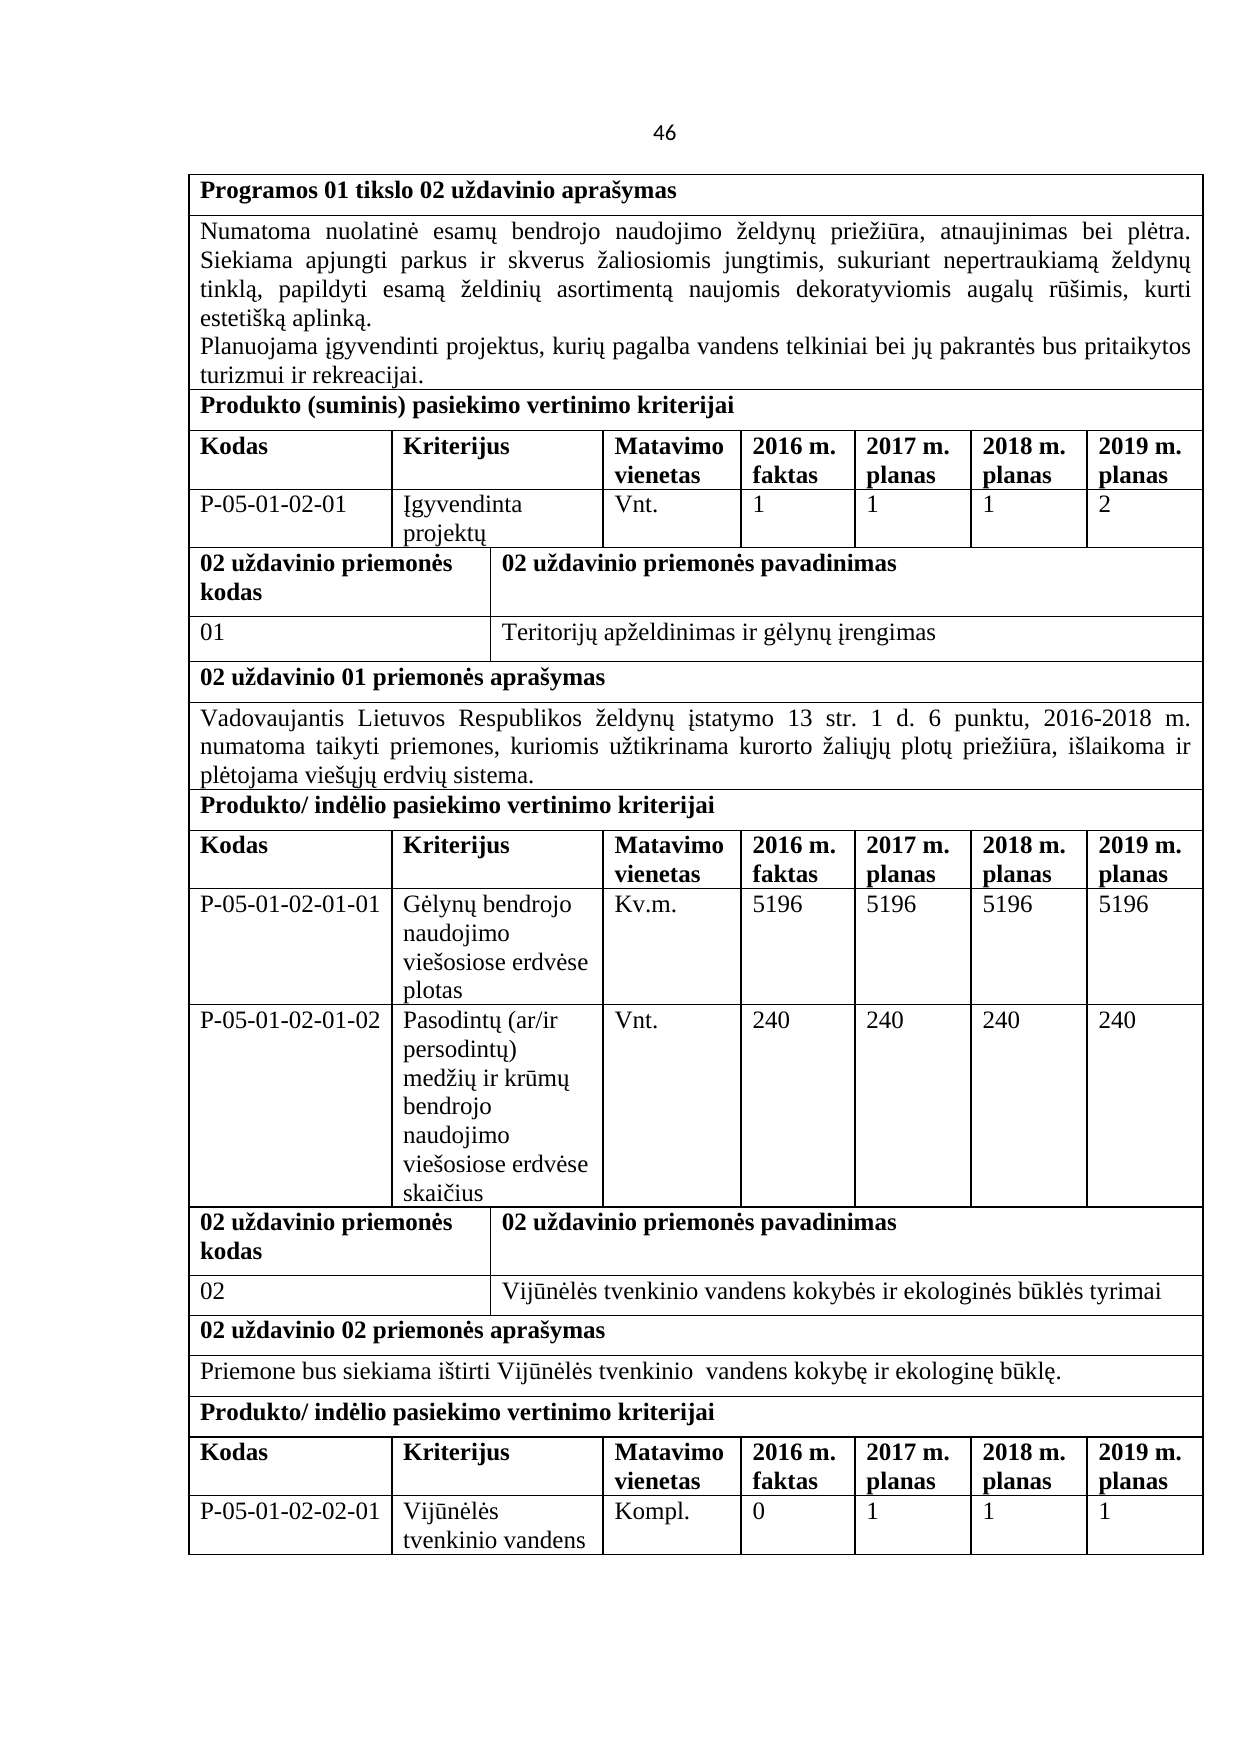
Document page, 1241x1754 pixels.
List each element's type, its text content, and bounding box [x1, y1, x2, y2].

table_cell Vnt. [604, 490, 740, 547]
table_cell 240 [742, 1005, 854, 1206]
table_cell Kriterijus [393, 431, 602, 488]
table_cell Produkto/ indėlio pasiekimo vertinimo kriterijai [190, 790, 1202, 829]
table_cell Matavimo vienetas [604, 831, 740, 888]
table_cell P-05-01-02-02-01 [190, 1496, 391, 1553]
table_cell 2019 m. planas [1088, 431, 1202, 488]
table_cell 02 uždavinio priemonės kodas [190, 1208, 490, 1275]
table_cell Kriterijus [393, 831, 602, 888]
table_cell 1 [742, 490, 854, 547]
table_cell 5196 [856, 889, 970, 1004]
table_cell 240 [972, 1005, 1086, 1206]
table_cell Kv.m. [604, 889, 740, 1004]
table_cell 2018 m. planas [972, 431, 1086, 488]
table_cell 2018 m. planas [972, 1438, 1086, 1495]
table_cell 02 uždavinio priemonės pavadinimas [491, 548, 1202, 616]
table_cell 02 uždavinio priemonės kodas [190, 548, 490, 616]
table_cell Gėlynų bendrojo naudojimo viešosiose erdvėse plotas [393, 889, 602, 1004]
table_cell 2017 m. planas [856, 831, 970, 888]
table_cell 1 [972, 490, 1086, 547]
table_cell Vadovaujantis Lietuvos Respublikos želdynų įstatymo 13 str. 1 d. 6 punktu, 2016-2018 m. numatoma taikyti priemones, kuriomis užtikrinama kurorto žaliųjų plotų priežiūra, išlaikoma ir plėtojama viešųjų erdvių sistema. [190, 703, 1202, 789]
table_cell 2016 m. faktas [742, 831, 854, 888]
table_cell Produkto (suminis) pasiekimo vertinimo kriterijai [190, 390, 1202, 430]
table_cell Produkto/ indėlio pasiekimo vertinimo kriterijai [190, 1397, 1202, 1436]
table_cell Kodas [190, 831, 391, 888]
table_cell P-05-01-02-01-02 [190, 1005, 391, 1206]
table_cell Matavimo vienetas [604, 431, 740, 488]
table_cell 2018 m. planas [972, 831, 1086, 888]
table_cell 1 [856, 1496, 970, 1553]
table_cell Vijūnėlės tvenkinio vandens [393, 1496, 602, 1553]
table_cell 2016 m. faktas [742, 431, 854, 488]
table_cell P-05-01-02-01 [190, 490, 391, 547]
table_cell 2017 m. planas [856, 431, 970, 488]
table_cell Vijūnėlės tvenkinio vandens kokybės ir ekologinės būklės tyrimai [491, 1276, 1202, 1314]
table_cell 2 [1088, 490, 1202, 547]
table_cell 1 [1088, 1496, 1202, 1553]
table_cell 02 [190, 1276, 490, 1314]
table_cell Įgyvendinta projektų [393, 490, 602, 547]
table_cell Kompl. [604, 1496, 740, 1553]
table_cell Kriterijus [393, 1438, 602, 1495]
table_cell 5196 [972, 889, 1086, 1004]
table_cell Numatoma nuolatinė esamų bendrojo naudojimo želdynų priežiūra, atnaujinimas bei plėtra. Siekiama apjungti parkus ir skverus žaliosiomis jungtimis, sukuriant nepertraukiamą želdynų tinklą, papildyti esamą želdinių asortimentą naujomis dekoratyviomis augalų rūšimis, kurti estetišką aplinką. Planuojama įgyvendinti projektus, kurių pagalba vandens telkiniai bei jų pakrantės bus pritaikytos turizmui ir rekreacijai. [190, 216, 1202, 389]
table_cell 1 [856, 490, 970, 547]
table_cell Matavimo vienetas [604, 1438, 740, 1495]
table_cell Kodas [190, 1438, 391, 1495]
table_cell 0 [742, 1496, 854, 1553]
table_cell Pasodintų (ar/ir persodintų) medžių ir krūmų bendrojo naudojimo viešosiose erdvėse skaičius [393, 1005, 602, 1206]
table_cell 240 [1088, 1005, 1202, 1206]
table_cell Teritorijų apželdinimas ir gėlynų įrengimas [491, 617, 1202, 661]
table_cell Priemone bus siekiama ištirti Vijūnėlės tvenkinio vandens kokybę ir ekologinę būklę. [190, 1356, 1202, 1396]
table_cell Kodas [190, 431, 391, 488]
table_cell 01 [190, 617, 490, 661]
table_cell 5196 [742, 889, 854, 1004]
table_cell Vnt. [604, 1005, 740, 1206]
table_cell 2017 m. planas [856, 1438, 970, 1495]
table_cell 5196 [1088, 889, 1202, 1004]
table_cell P-05-01-02-01-01 [190, 889, 391, 1004]
table_cell 2019 m. planas [1088, 1438, 1202, 1495]
table_cell 2016 m. faktas [742, 1438, 854, 1495]
table_cell 02 uždavinio priemonės pavadinimas [491, 1208, 1202, 1275]
table_cell 1 [972, 1496, 1086, 1553]
table_cell 02 uždavinio 02 priemonės aprašymas [190, 1316, 1202, 1355]
table_cell 2019 m. planas [1088, 831, 1202, 888]
table_cell Programos 01 tikslo 02 uždavinio aprašymas [190, 175, 1202, 215]
table_cell 240 [856, 1005, 970, 1206]
table_cell 02 uždavinio 01 priemonės aprašymas [190, 662, 1202, 702]
